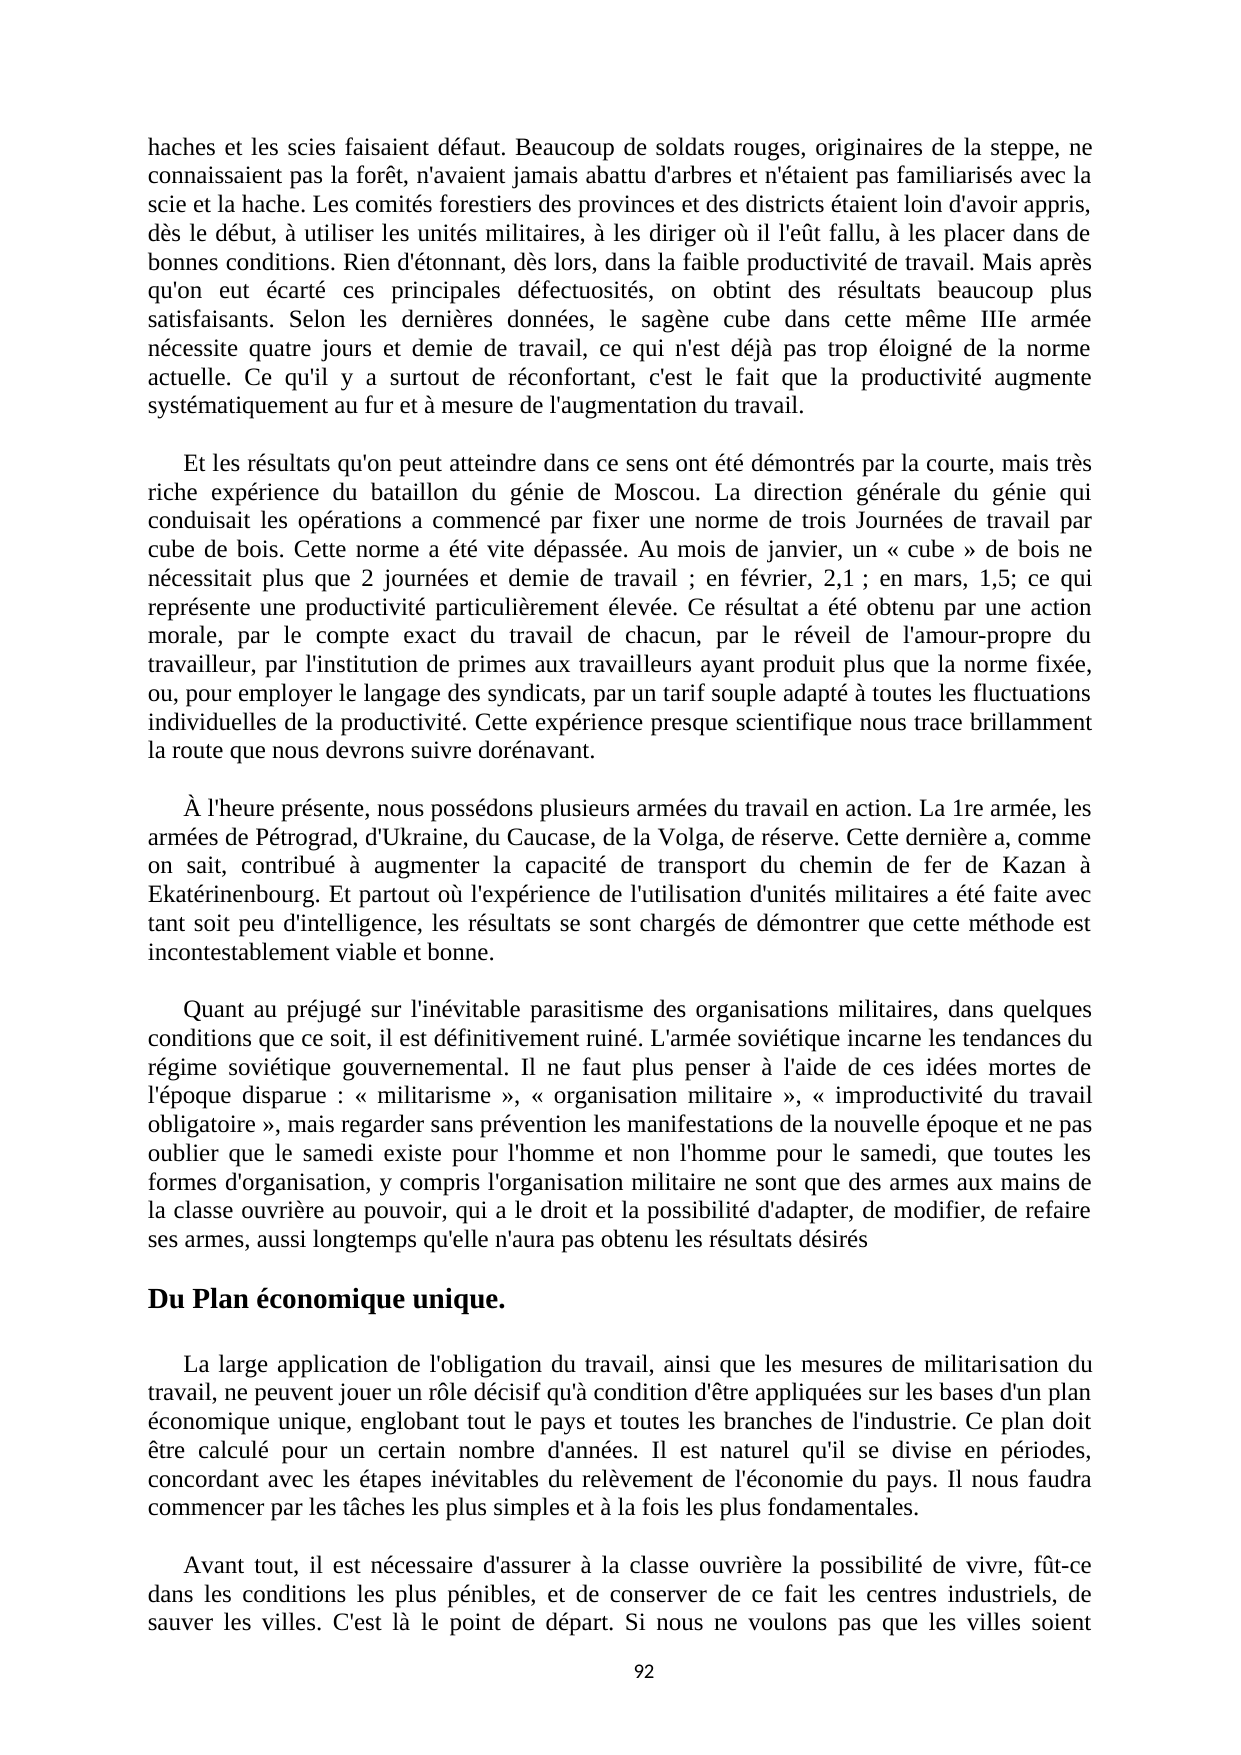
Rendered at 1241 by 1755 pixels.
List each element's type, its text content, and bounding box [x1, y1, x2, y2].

text À l'heure présente, nous possédons plusieurs armées du travail en action. La 1re armée, les armées de Pétrograd, d'Ukraine, du Caucase, de la Volga, de réserve. Cette dernière a, comme on sait, contribué à augmenter la capacité de transport du chemin de fer de Kazan à Ekatérinenbourg. Et partout où l'expérience de l'utilisation d'unités militaires a été faite avec tant soit peu d'intelligence, les résultats se sont chargés de démontrer que cette méthode est incontestablement viable et bonne. [148, 793, 1093, 965]
text haches et les scies faisaient défaut. Beaucoup de soldats rouges, origi­naires de la steppe, ne connais­saient pas la forêt, n'avaient jamais abattu d'arbres et n'étaient pas familiarisés avec la scie et la hache. Les comités forestiers des provinces et des districts étaient loin d'avoir appris, dès le début, à utiliser les unités militaires, à les diriger où il l'eût fallu, à les placer dans de bonnes conditions. Rien d'étonnant, dès lors, dans la faible productivité de travail. Mais après qu'on eut écarté ces principales défectuosités, on obtint des résultats beaucoup plus satisfaisants. Selon les dernières données, le sagène cube dans cette même IIIe armée nécessite quatre jours et demie de travail, ce qui n'est déjà pas trop éloigné de la norme actuelle. Ce qu'il y a surtout de réconfortant, c'est le fait que la productivité augmente systématiquement au fur et à mesure de l'augmentation du travail. [148, 132, 1093, 419]
text Quant au préjugé sur l'inévitable parasitisme des organisations militaires, dans quelques conditions que ce soit, il est définitivement ruiné. L'armée soviétique incar­ne les tendances du régime soviétique gouvernemental. Il ne faut plus penser à l'aide de ces idées mortes de l'époque disparue : « militarisme », « organisation militaire », « im­productivité du travail obligatoire », mais regarder sans prévention les manifes­ta­tions de la nouvelle époque et ne pas oublier que le samedi existe pour l'homme et non l'homme pour le samedi, que toutes les formes d'organisation, y compris l'organi­sa­tion militaire ne sont que des armes aux mains de la classe ouvrière au pouvoir, qui a le droit et la possibilité d'adapter, de modifier, de refaire ses armes, aussi longtemps qu'elle n'aura pas obtenu les résultats désirés [148, 994, 1093, 1253]
text Et les résultats qu'on peut atteindre dans ce sens ont été démontrés par la courte, mais très riche expérience du bataillon du génie de Moscou. La direction générale du génie qui conduisait les opérations a commencé par fixer une norme de trois Journées de travail par cube de bois. Cette norme a été vite dépassée. Au mois de janvier, un « cube » de bois ne nécessitait plus que 2 journées et demie de travail ; en février, 2,1 ; en mars, 1,5; ce qui représente une productivité particulièrement élevée. Ce résultat a été obtenu par une action morale, par le compte exact du travail de chacun, par le réveil de l'amour-propre du travailleur, par l'institution de primes aux travail­leurs ayant produit plus que la norme fixée, ou, pour employer le langage des syndicats, par un tarif souple adapté à toutes les fluctuations individuelles de la productivité. Cette expérience presque scientifique nous trace brillamment la route que nous devrons suivre dorénavant. [148, 448, 1093, 764]
text Avant tout, il est nécessaire d'assurer à la classe ouvrière la possibilité de vivre, fût-ce dans les conditions les plus pénibles, et de conserver de ce fait les centres industriels, de sauver les villes. C'est là le point de départ. Si nous ne voulons pas que les villes soient [148, 1550, 1093, 1636]
text Du Plan économique unique. [148, 1282, 1093, 1315]
text La large application de l'obligation du travail, ainsi que les mesures de militari­sation du travail, ne peuvent jouer un rôle décisif qu'à condition d'être appliquées sur les bases d'un plan économique unique, englobant tout le pays et toutes les branches de l'industrie. Ce plan doit être calculé pour un certain nombre d'années. Il est naturel qu'il se divise en périodes, concordant avec les étapes inévitables du relèvement de l'économie du pays. Il nous faudra commencer par les tâches les plus simples et à la fois les plus fondamentales. [148, 1349, 1093, 1521]
